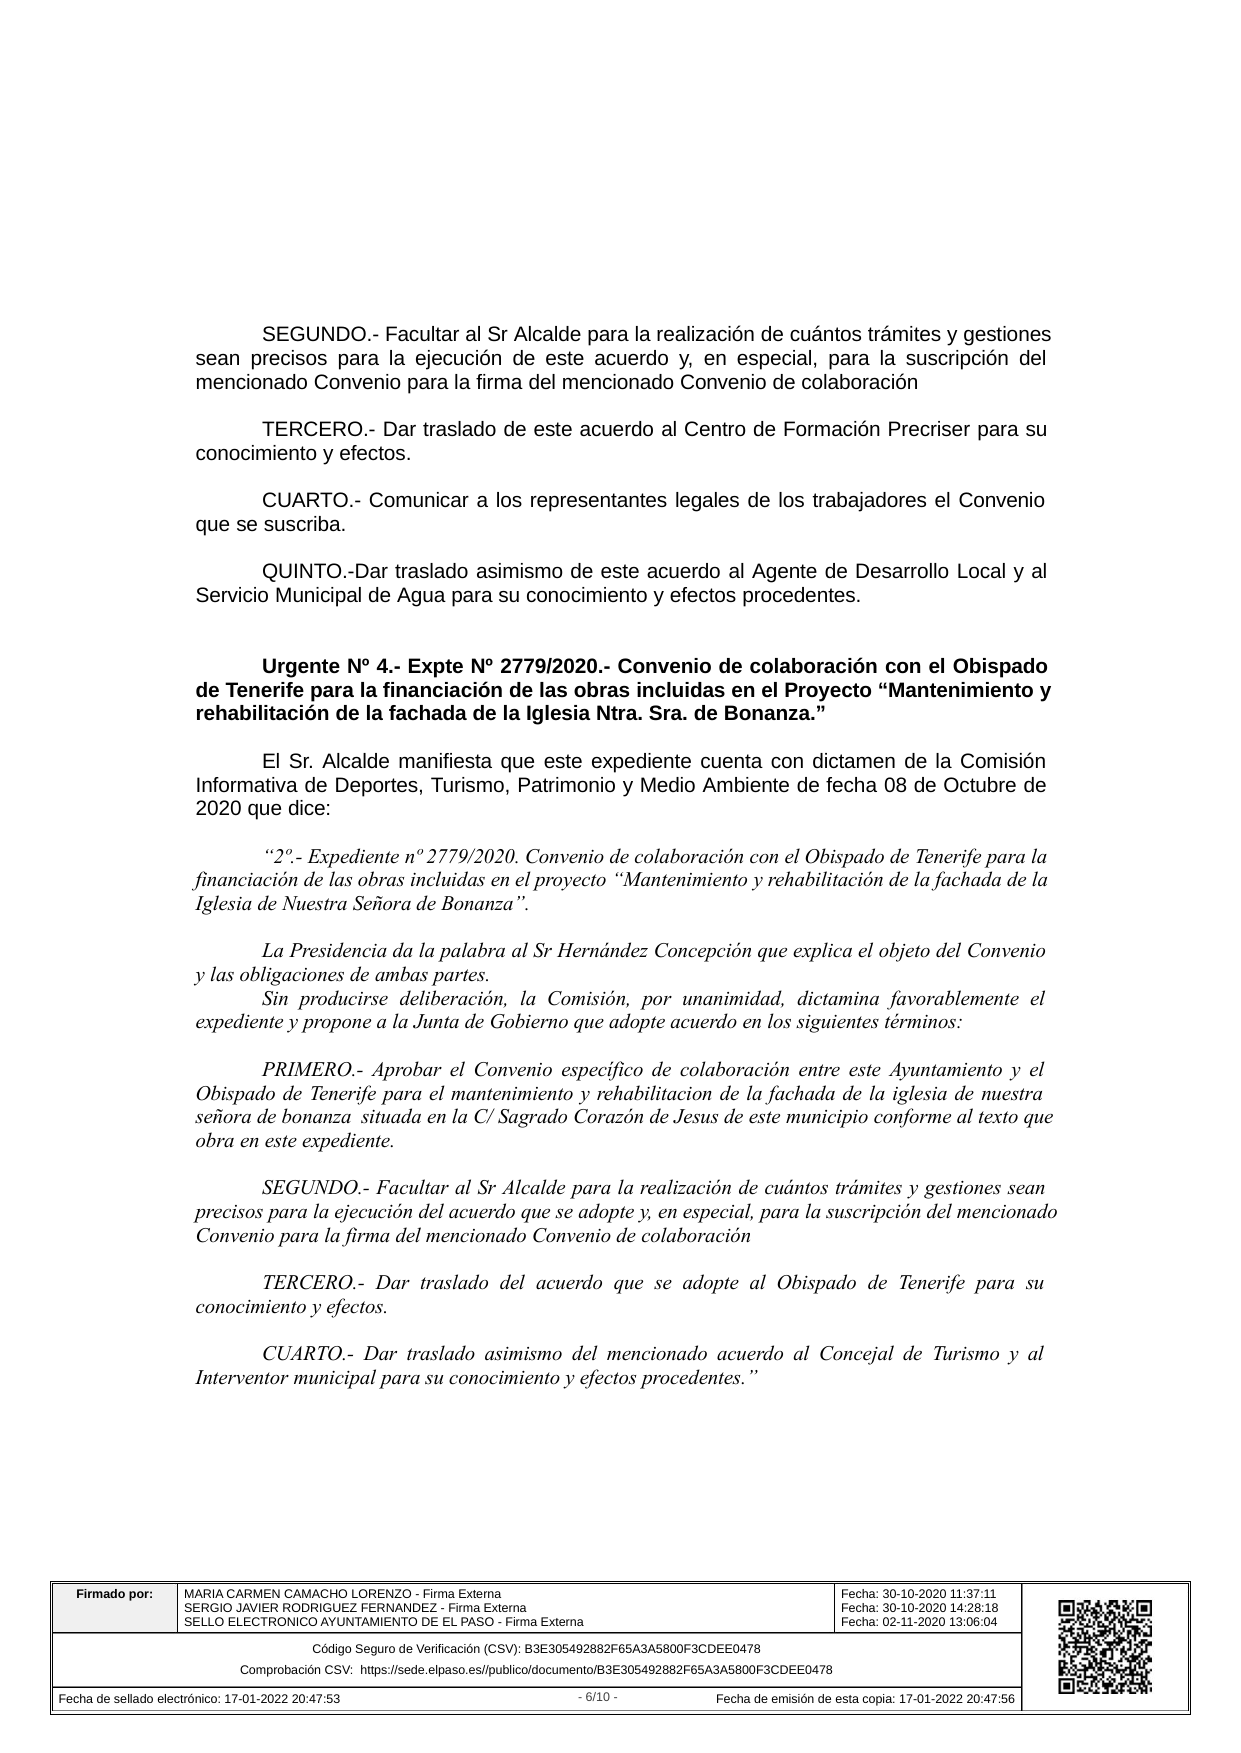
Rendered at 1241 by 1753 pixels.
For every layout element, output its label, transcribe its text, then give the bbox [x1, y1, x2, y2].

text que se suscriba. [195, 513, 1069, 536]
text Iglesia de Nuestra Señora de Bonanza”. [195, 892, 1070, 915]
text MARIA CARMEN CAMACHO LORENZO - Firma Externa [184, 1587, 613, 1601]
text financiación de las obras incluidas en el proyecto “Mantenimiento y rehabilitación de la fachada de la [195, 868, 1070, 891]
text “2º.- Expediente nº 2779/2020. Convenio de colaboración con el Obispado de Tenerife para la [262, 845, 1070, 868]
text PRIMERO.- Aprobar el Convenio específico de colaboración entre este Ayuntamiento y el [262, 1058, 1070, 1081]
text Obispado de Tenerife para el mantenimiento y rehabilitacion de la fachada de la iglesia de nuestra [195, 1082, 1070, 1104]
text rehabilitación de la fachada de la Iglesia Ntra. Sra. de Bonanza.” [195, 702, 1070, 726]
text TERCERO.- Dar traslado de este acuerdo al Centro de Formación Precriser para su [262, 418, 1070, 441]
text y las obligaciones de ambas partes. [195, 963, 1069, 986]
text QUINTO.-Dar traslado asimismo de este acuerdo al Agente de Desarrollo Local y al [262, 560, 1070, 583]
text - 6/10 - [578, 1691, 636, 1705]
text Fecha: 30-10-2020 11:37:11 [841, 1587, 1022, 1601]
text SELLO ELECTRONICO AYUNTAMIENTO DE EL PASO - Firma Externa [184, 1615, 613, 1629]
text señora de bonanza situada en la C/ Sagrado Corazón de Jesus de este municipio conforme al texto que [195, 1105, 1070, 1128]
text La Presidencia da la palabra al Sr Hernández Concepción que explica el objeto del Convenio [262, 939, 1069, 962]
text TERCERO.- Dar traslado del acuerdo que se adopte al Obispado de Tenerife para su [262, 1271, 1070, 1294]
text CUARTO.- Dar traslado asimismo del mencionado acuerdo al Concejal de Turismo y al [262, 1342, 1070, 1365]
text Comprobación CSV: https://sede.elpaso.es//publico/documento/B3E305492882F65A3A5800F3CDEE0478 [240, 1663, 859, 1677]
text SEGUNDO.- Facultar al Sr Alcalde para la realización de cuántos trámites y gestiones [262, 323, 1070, 347]
text Convenio para la firma del mencionado Convenio de colaboración [195, 1224, 1070, 1247]
text Firmado por: [76, 1587, 172, 1601]
text CUARTO.- Comunicar a los representantes legales de los trabajadores el Convenio [262, 489, 1069, 512]
text Urgente Nº 4.- Expte Nº 2779/2020.- Convenio de colaboración con el Obispado [262, 655, 1070, 678]
text precisos para la ejecución del acuerdo que se adopte y, en especial, para la suscripción del mencionado [195, 1200, 1070, 1223]
text Fecha: 02-11-2020 13:06:04 [841, 1615, 1022, 1629]
text sean precisos para la ejecución de este acuerdo y, en especial, para la suscripción del [195, 347, 1070, 370]
text Fecha: 30-10-2020 14:28:18 [841, 1601, 1022, 1615]
text conocimiento y efectos. [195, 442, 1070, 465]
text El Sr. Alcalde manifiesta que este expediente cuenta con dictamen de la Comisión [262, 750, 1070, 773]
text SEGUNDO.- Facultar al Sr Alcalde para la realización de cuántos trámites y gestiones sean [262, 1176, 1070, 1199]
text de Tenerife para la financiación de las obras incluidas en el Proyecto “Mantenimiento y [195, 679, 1070, 702]
text mencionado Convenio para la firma del mencionado Convenio de colaboración [195, 371, 1070, 394]
text expediente y propone a la Junta de Gobierno que adopte acuerdo en los siguientes términos: [195, 1011, 1069, 1033]
text Servicio Municipal de Agua para su conocimiento y efectos procedentes. [195, 584, 1070, 607]
text Código Seguro de Verificación (CSV): B3E305492882F65A3A5800F3CDEE0478 [312, 1642, 859, 1656]
text conocimiento y efectos. [195, 1295, 1070, 1318]
text Fecha de sellado electrónico: 17-01-2022 20:47:53 [58, 1692, 365, 1706]
picture [51, 1582, 1190, 1714]
text Sin producirse deliberación, la Comisión, por unanimidad, dictamina favorablemente el [262, 987, 1069, 1010]
text Fecha de emisión de esta copia: 17-01-2022 20:47:56 [716, 1692, 1040, 1706]
text obra en este expediente. [195, 1129, 1070, 1152]
text Informativa de Deportes, Turismo, Patrimonio y Medio Ambiente de fecha 08 de Octubre de [195, 774, 1070, 797]
text SERGIO JAVIER RODRIGUEZ FERNANDEZ - Firma Externa [184, 1601, 613, 1615]
text 2020 que dice: [195, 797, 356, 821]
text Interventor municipal para su conocimiento y efectos procedentes.” [195, 1366, 1070, 1389]
